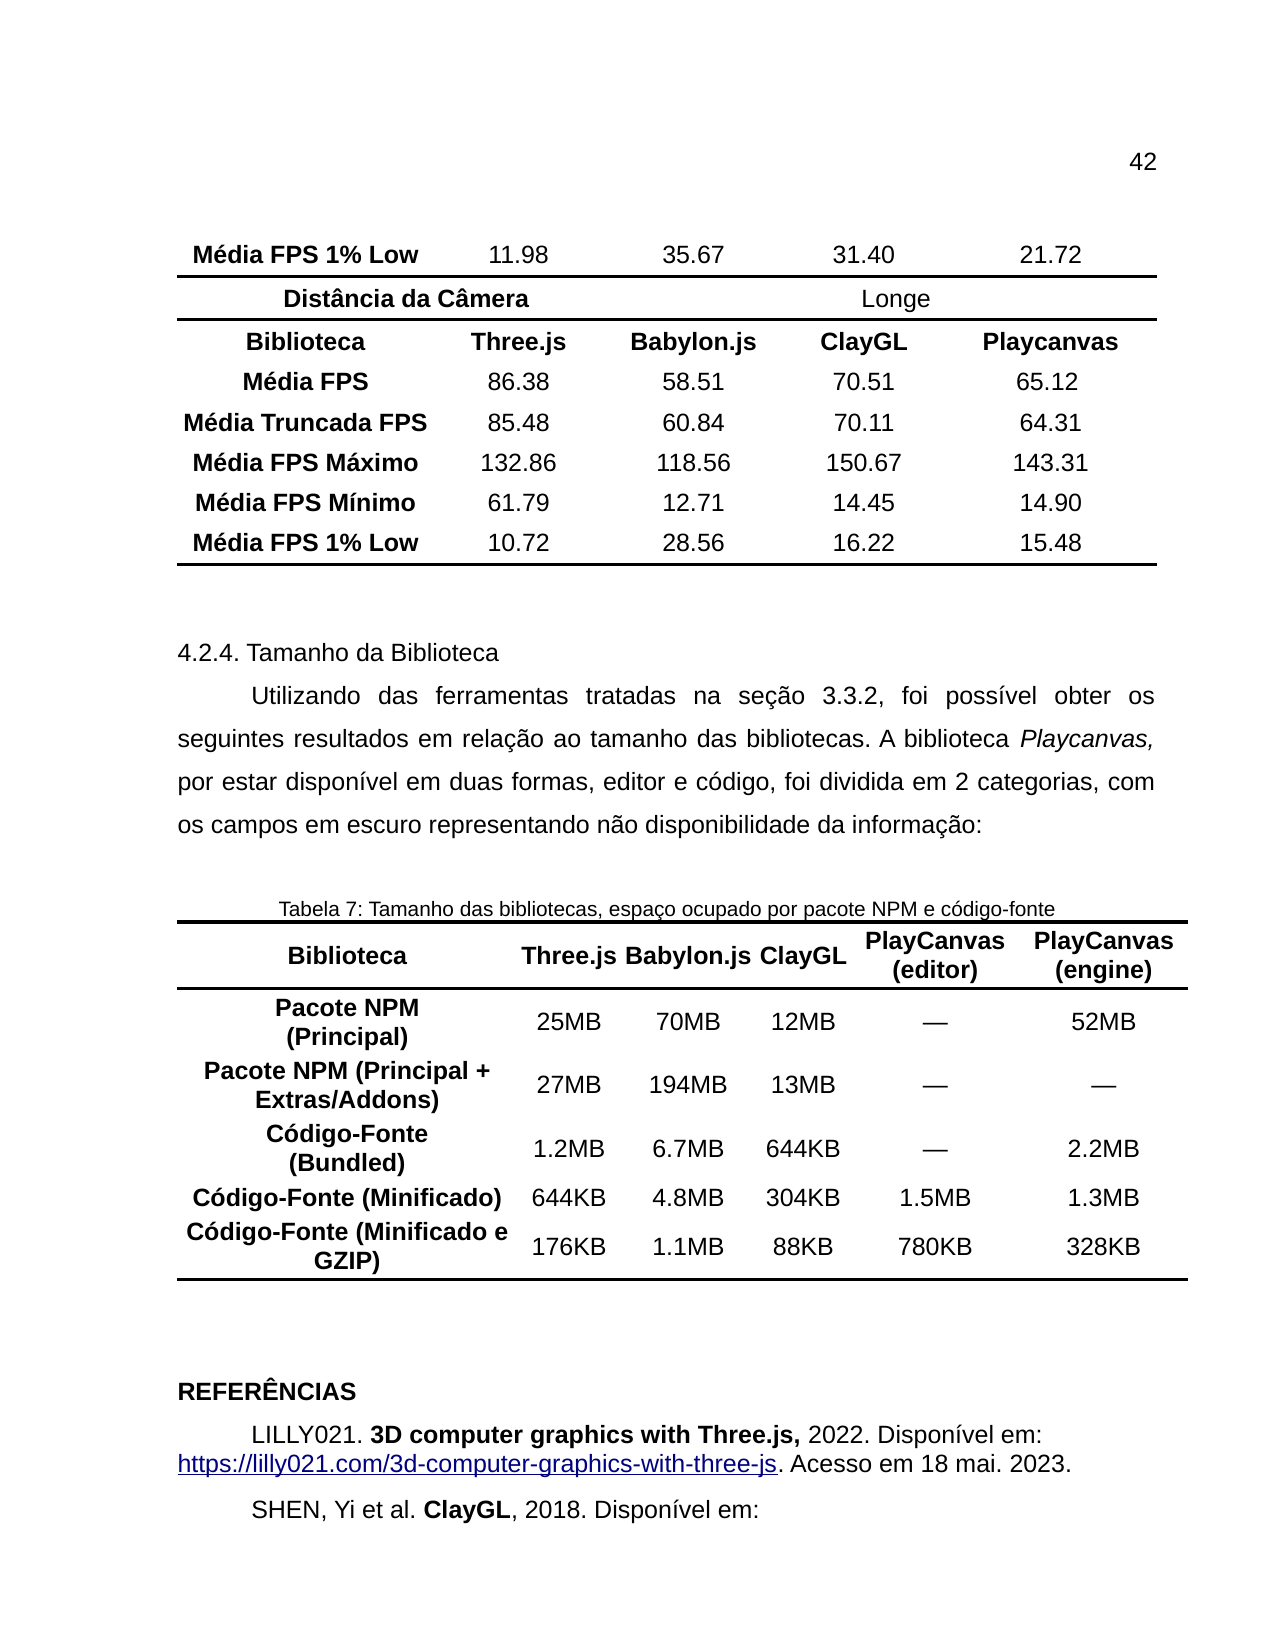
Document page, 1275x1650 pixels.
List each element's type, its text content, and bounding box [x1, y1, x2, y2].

table_cell 14.90 [944, 482, 1157, 522]
table_cell 85.48 [434, 402, 603, 442]
text Utilizando das ferramentas tratadas na seção 3.3.2, foi possível obter os seguintes resultados em relação ao tamanho das bibliotecas. A biblioteca Playcanvas, por estar disponível em duas formas, editor e código, foi dividida em 2 categorias, com os campos em escuro representando não disponibilidade da informação: [177, 681, 1157, 839]
table_cell Playcanvas [944, 321, 1157, 362]
table_cell Three.js [434, 321, 603, 362]
table_cell 780KB [851, 1215, 1019, 1278]
table_cell 31.40 [784, 235, 944, 275]
table_cell 70.51 [784, 362, 944, 402]
table_header PlayCanvas (editor) [851, 924, 1019, 987]
table_cell Código-Fonte (Minificado) [177, 1180, 517, 1214]
table_cell Média FPS [177, 362, 433, 402]
table_cell 10.72 [434, 523, 603, 563]
table_cell 176KB [517, 1215, 621, 1278]
table_cell 21.72 [944, 235, 1157, 275]
table_cell 14.45 [784, 482, 944, 522]
table_cell 644KB [755, 1117, 851, 1180]
table_cell 11.98 [434, 235, 603, 275]
table_cell 61.79 [434, 482, 603, 522]
table_cell Pacote NPM (Principal + Extras/Addons) [177, 1053, 517, 1117]
table_cell 328KB [1019, 1215, 1188, 1278]
table_cell 88KB [755, 1215, 851, 1278]
table_cell — [851, 990, 1019, 1053]
table_cell 2.2MB [1019, 1117, 1188, 1180]
table_cell 118.56 [603, 442, 783, 482]
table_cell 12MB [755, 990, 851, 1053]
table_cell 58.51 [603, 362, 783, 402]
table_cell 194MB [621, 1053, 755, 1117]
table_cell Distância da Câmera [177, 278, 635, 318]
table_cell 52MB [1019, 990, 1188, 1053]
table_cell Babylon.js [603, 321, 783, 362]
text LILLY021. 3D computer graphics with Three.js, 2022. Disponível em: https://lilly021.com/3d-computer-graphics-with-three-js. Acesso em 18 mai. 2023. [177, 1420, 1157, 1477]
table_cell 143.31 [944, 442, 1157, 482]
table_cell 1.2MB [517, 1117, 621, 1180]
table_cell 64.31 [944, 402, 1157, 442]
table_cell 27MB [517, 1053, 621, 1117]
subtitle REFERÊNCIAS [177, 1377, 1157, 1406]
table_cell 16.22 [784, 523, 944, 563]
table_cell — [851, 1117, 1019, 1180]
table_cell 28.56 [603, 523, 783, 563]
table_cell 15.48 [944, 523, 1157, 563]
text Tabela 7: Tamanho das bibliotecas, espaço ocupado por pacote NPM e código-fonte [177, 896, 1157, 920]
table_cell Pacote NPM (Principal) [177, 990, 517, 1053]
table_cell Média FPS 1% Low [177, 523, 433, 563]
table_cell 35.67 [603, 235, 783, 275]
table_cell 70.11 [784, 402, 944, 442]
table_cell Média Truncada FPS [177, 402, 433, 442]
table_cell Biblioteca [177, 321, 433, 362]
table_cell — [1019, 1053, 1188, 1117]
table_cell 25MB [517, 990, 621, 1053]
table_cell 1.3MB [1019, 1180, 1188, 1214]
table_header Biblioteca [177, 924, 517, 987]
subtitle 4.2.4. Tamanho da Biblioteca [177, 638, 1157, 666]
table_header PlayCanvas (engine) [1019, 924, 1188, 987]
table_cell 86.38 [434, 362, 603, 402]
table_cell Média FPS Máximo [177, 442, 433, 482]
table_cell 6.7MB [621, 1117, 755, 1180]
table_cell Código-Fonte (Minificado e GZIP) [177, 1215, 517, 1278]
table_cell Média FPS Mínimo [177, 482, 433, 522]
table_cell 150.67 [784, 442, 944, 482]
table_cell ClayGL [784, 321, 944, 362]
table_header Three.js [517, 924, 621, 987]
table_cell 132.86 [434, 442, 603, 482]
table_cell 4.8MB [621, 1180, 755, 1214]
table_cell 65.12 [944, 362, 1157, 402]
table_cell Longe [635, 278, 1157, 318]
table_cell 60.84 [603, 402, 783, 442]
table_cell 12.71 [603, 482, 783, 522]
table_cell Média FPS 1% Low [177, 235, 433, 275]
table_cell Código-Fonte (Bundled) [177, 1117, 517, 1180]
table_cell — [851, 1053, 1019, 1117]
text SHEN, Yi et al. ClayGL, 2018. Disponível em: [177, 1495, 1157, 1524]
table_header ClayGL [755, 924, 851, 987]
table_cell 644KB [517, 1180, 621, 1214]
table_cell 304KB [755, 1180, 851, 1214]
table_header Babylon.js [621, 924, 755, 987]
table_cell 1.1MB [621, 1215, 755, 1278]
table_cell 70MB [621, 990, 755, 1053]
table_cell 13MB [755, 1053, 851, 1117]
table_cell 1.5MB [851, 1180, 1019, 1214]
